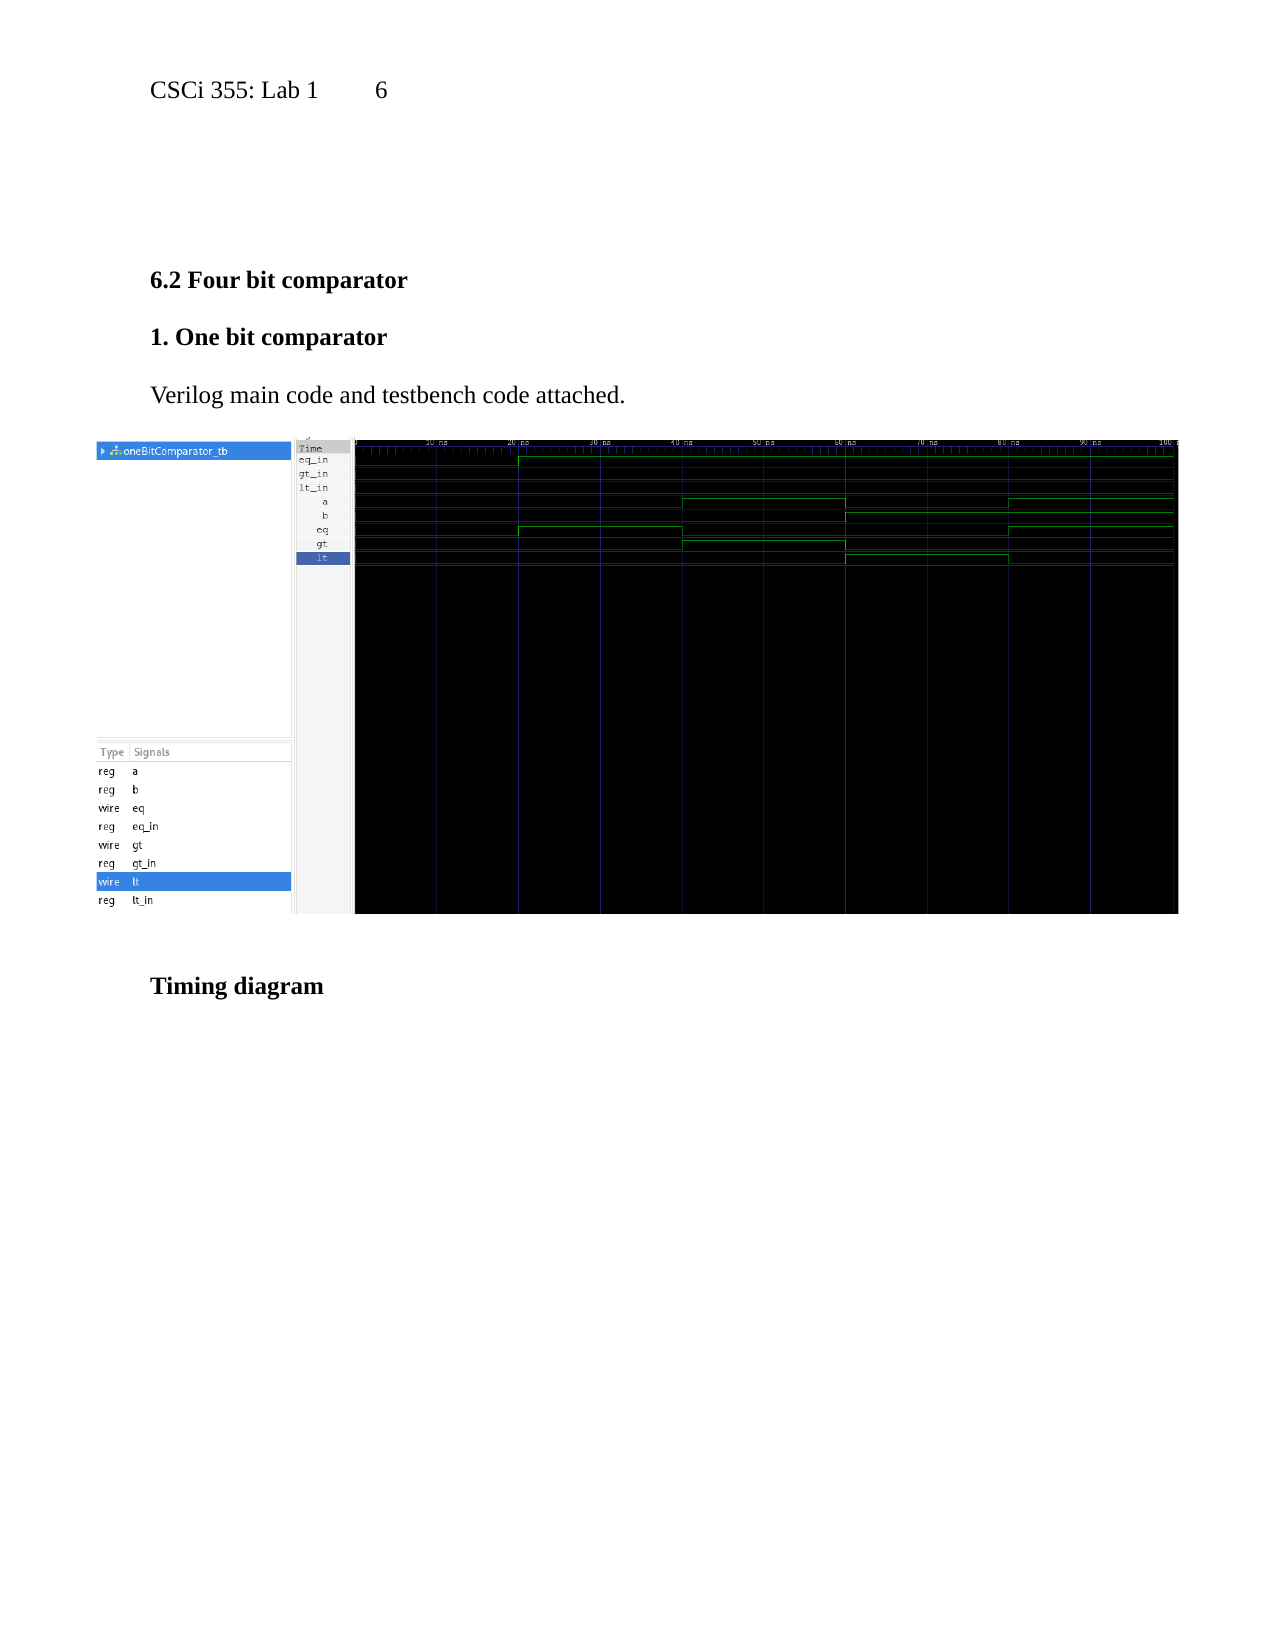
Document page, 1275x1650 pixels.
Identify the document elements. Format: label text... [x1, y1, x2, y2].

text Verilog main code and testbench code attached. [150, 380, 1125, 409]
picture [96, 437, 1179, 914]
text 1. One bit comparator [150, 322, 1125, 351]
text 6.2 Four bit comparator [150, 265, 1125, 294]
text Timing diagram [150, 914, 1125, 999]
